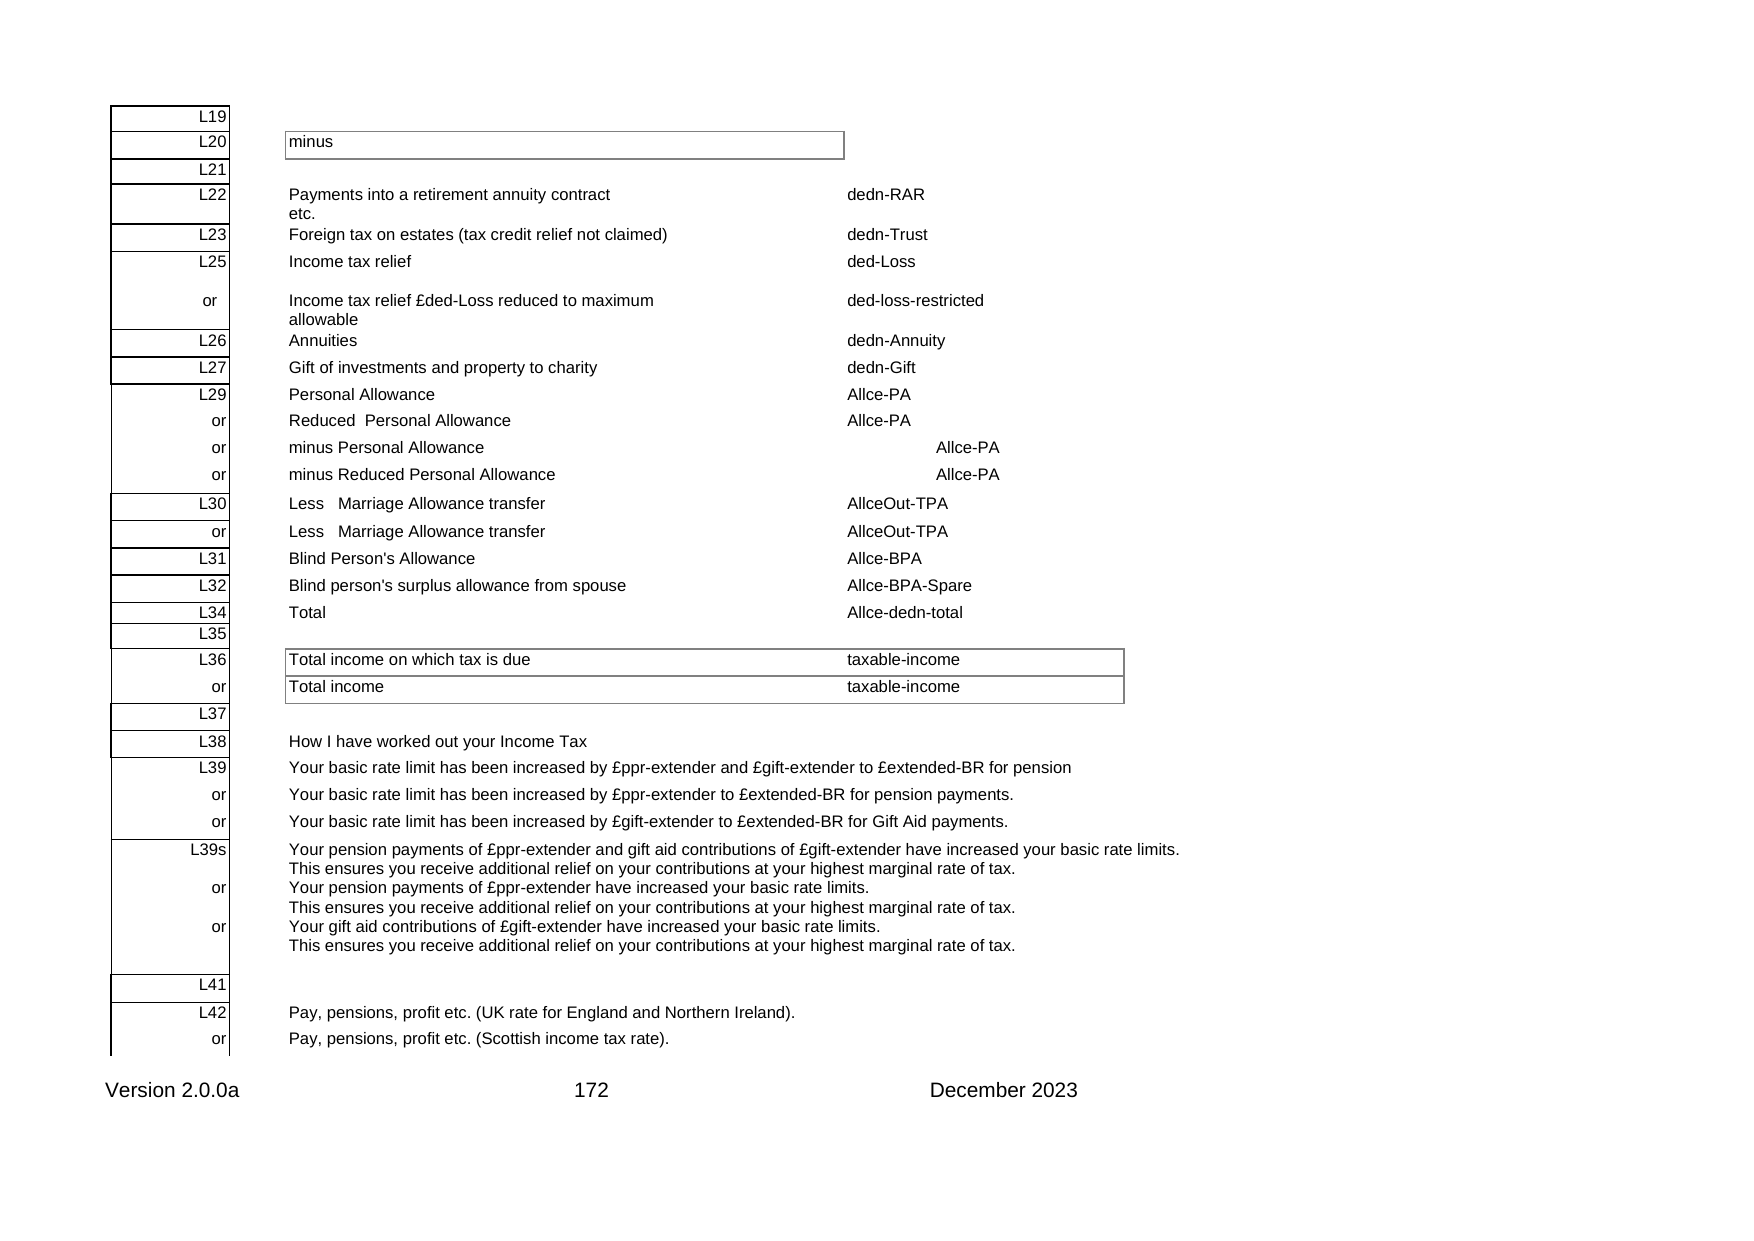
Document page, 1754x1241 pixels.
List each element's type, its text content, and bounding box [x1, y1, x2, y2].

table_cell L27 [112, 358, 229, 383]
table_cell [1540, 730, 1754, 757]
table_cell [1423, 251, 1509, 329]
table_cell [230, 131, 285, 158]
table_cell [1540, 648, 1754, 675]
table_cell [1540, 329, 1754, 356]
table_cell [1423, 574, 1509, 602]
table_cell [105, 974, 110, 1001]
table_cell [105, 574, 110, 602]
table_cell [1540, 812, 1754, 839]
table_cell [1124, 730, 1206, 757]
table_cell L20 [112, 132, 229, 158]
table_cell [1423, 703, 1509, 730]
table_cell L30 [112, 494, 229, 520]
table_cell [645, 132, 686, 158]
table_cell [436, 329, 671, 356]
table_cell [105, 602, 110, 622]
table_cell Reduced Personal Allowance [286, 411, 572, 438]
table_cell [105, 839, 111, 878]
table_cell [105, 703, 110, 730]
table_cell [1423, 493, 1509, 520]
table_cell [1206, 183, 1423, 223]
table_cell L31 [112, 549, 229, 574]
table_cell [1423, 105, 1509, 131]
table_cell [1540, 356, 1754, 383]
table_cell [1206, 329, 1423, 356]
table_cell [1509, 574, 1540, 602]
table_cell [105, 675, 111, 702]
table_cell Personal Allowance [286, 383, 572, 411]
table_cell Your basic rate limit has been increased by £ppr-extender to £extended-BR for pension payments. [286, 784, 1423, 812]
table_cell [1206, 223, 1423, 251]
table_cell L34 [112, 603, 229, 622]
table_cell [1540, 784, 1754, 812]
table_cell L32 [112, 576, 229, 602]
table_cell [1423, 648, 1509, 675]
table_cell [1509, 623, 1540, 648]
table_cell [844, 974, 933, 1001]
table_cell [1344, 1029, 1540, 1056]
table_cell [338, 105, 644, 131]
table_cell [1423, 183, 1509, 223]
table_cell [338, 704, 436, 730]
table_cell [844, 158, 933, 183]
table_cell or [112, 465, 229, 492]
table_cell [1423, 329, 1509, 356]
table_cell [645, 160, 686, 183]
table_cell L21 [112, 160, 229, 183]
table_cell [906, 1029, 1206, 1056]
table_cell [1124, 493, 1206, 520]
table_cell [1423, 356, 1509, 383]
table_cell [230, 223, 286, 251]
table_cell [230, 158, 286, 183]
table_cell [1509, 158, 1540, 183]
table_cell [1124, 974, 1206, 1001]
table_cell [1206, 812, 1423, 839]
table_cell [230, 493, 286, 520]
table_cell [105, 356, 110, 383]
table_cell [844, 623, 933, 648]
table_cell [1124, 223, 1206, 251]
table_cell dedn-Gift [844, 356, 1124, 383]
table_cell or [112, 812, 229, 839]
table_cell Income tax relief Income tax relief £ded-Loss reduced to maximum allowable [286, 251, 671, 329]
table_cell [1423, 675, 1509, 702]
table_cell [1423, 223, 1509, 251]
table_cell [1206, 105, 1423, 131]
table_cell [1540, 574, 1754, 602]
table_cell Allce-dedn-total [844, 602, 1124, 622]
table_cell [230, 1001, 286, 1029]
table_cell [105, 183, 110, 223]
table_cell [1125, 675, 1206, 702]
table_cell [230, 547, 286, 574]
table_cell [286, 105, 338, 131]
table_cell [1509, 812, 1540, 839]
table_cell [105, 383, 111, 411]
table_cell [686, 160, 844, 183]
table_cell [1206, 547, 1423, 574]
table_cell [573, 465, 844, 492]
table_cell [1124, 131, 1206, 158]
table_cell [105, 648, 111, 675]
table_cell [844, 105, 933, 131]
table_cell [1423, 812, 1509, 839]
table_cell L26 [112, 330, 229, 356]
table_cell [230, 251, 286, 329]
table_cell [844, 438, 933, 465]
table_cell [1206, 1001, 1343, 1029]
table_cell minus [286, 132, 644, 158]
table_cell L39 [112, 758, 229, 784]
table_cell [436, 623, 572, 648]
table_cell [1206, 438, 1423, 465]
table_cell Total income [286, 677, 844, 702]
table_cell [105, 329, 110, 356]
table_cell or [112, 675, 229, 702]
table_cell [686, 132, 843, 158]
table_cell [1124, 602, 1206, 622]
table_cell [1540, 465, 1754, 492]
table_cell [1540, 757, 1754, 784]
table_cell [1509, 675, 1540, 702]
table_cell [1124, 356, 1206, 383]
table_cell [1540, 183, 1754, 223]
table_cell [1509, 383, 1540, 411]
table_cell [1423, 411, 1509, 438]
table_cell [1423, 623, 1509, 648]
table_cell [105, 730, 110, 757]
table_cell [1124, 329, 1206, 356]
table_cell [230, 411, 286, 438]
table_cell Allce-BPA-Spare [844, 574, 1124, 602]
table_cell [1509, 974, 1540, 1001]
table_cell or [112, 411, 229, 438]
table_cell L35 [112, 624, 229, 648]
table_cell L41 [112, 975, 229, 1001]
table_cell Total income on which tax is due [286, 650, 844, 675]
table_cell Pay, pensions, profit etc. (UK rate for England and Northern Ireland). [286, 1001, 906, 1029]
table_cell [1206, 251, 1423, 329]
table_cell [1540, 623, 1754, 648]
table_cell [1423, 520, 1509, 547]
table_cell [230, 356, 286, 383]
table_cell [286, 974, 338, 1001]
table_cell [230, 438, 286, 465]
table_cell [1509, 131, 1540, 158]
table_cell [1509, 839, 1540, 878]
table_cell [230, 675, 285, 702]
table_cell [230, 183, 286, 223]
table_cell Allce-PA [844, 411, 1124, 438]
table_cell Allce-PA [933, 465, 1124, 492]
table_cell Foreign tax on estates (tax credit relief not claimed) [286, 223, 844, 251]
table_cell [230, 574, 286, 602]
table_cell [1509, 547, 1540, 574]
table_cell [230, 1029, 286, 1056]
table_cell [1206, 602, 1423, 622]
table_cell [338, 160, 644, 183]
table_cell [105, 411, 111, 438]
table_cell [230, 730, 286, 757]
table_cell minus Personal Allowance [286, 438, 572, 465]
table_cell [105, 223, 110, 251]
table_cell [1206, 411, 1423, 438]
table_cell L25 or [112, 252, 229, 329]
table_cell [105, 105, 110, 131]
table_cell or [112, 784, 229, 812]
table_cell [1124, 574, 1206, 602]
table_cell [1124, 411, 1206, 438]
table_cell [1540, 411, 1754, 438]
table_cell [1206, 383, 1423, 411]
table_cell [573, 704, 844, 730]
table_cell [845, 131, 933, 158]
table_cell [105, 623, 110, 648]
table_cell [1423, 730, 1509, 757]
table_cell ded-Loss ded-loss-restricted [844, 251, 1124, 329]
table_cell [1206, 520, 1423, 547]
table_cell [1124, 158, 1206, 183]
table_cell Total [286, 602, 338, 622]
table_cell [573, 493, 844, 520]
table_cell [1509, 251, 1540, 329]
table_cell [1509, 703, 1540, 730]
table_cell [1540, 839, 1754, 878]
table_cell [1540, 878, 1754, 974]
table_cell taxable-income [844, 650, 1123, 675]
table_cell [1540, 383, 1754, 411]
table_cell [1509, 183, 1540, 223]
table_cell [105, 1029, 110, 1056]
table_cell [230, 383, 286, 411]
table_cell [933, 131, 1124, 158]
table_cell [1124, 520, 1206, 547]
table_cell [1509, 730, 1540, 757]
table_cell [1540, 105, 1754, 131]
table_cell [1540, 703, 1754, 730]
table_cell [338, 602, 436, 622]
table_cell [230, 974, 286, 1001]
table_cell [1423, 438, 1509, 465]
table_cell [1540, 1001, 1754, 1029]
table_cell [1206, 493, 1423, 520]
table_cell [1423, 465, 1509, 492]
table_cell [1423, 974, 1509, 1001]
table_cell AllceOut-TPA [844, 493, 1124, 520]
table_cell [1423, 383, 1509, 411]
table_cell [1540, 675, 1754, 702]
table_cell Gift of investments and property to charity [286, 356, 844, 383]
table_cell [573, 602, 844, 622]
table_cell [671, 251, 844, 329]
table_cell [933, 105, 1124, 131]
table_cell [1509, 520, 1540, 547]
table_cell [230, 839, 286, 878]
table_cell [1423, 784, 1509, 812]
table_cell L23 [112, 225, 229, 251]
table_cell [105, 757, 111, 784]
table_cell [1509, 757, 1540, 784]
table_cell [1540, 547, 1754, 574]
table_cell [1423, 839, 1509, 878]
table_cell [1124, 105, 1206, 131]
table_cell Less Marriage Allowance transfer [286, 520, 572, 547]
table_cell [105, 438, 111, 465]
table_cell taxable-income [844, 677, 1123, 702]
table_cell [105, 547, 110, 574]
table_cell [1509, 602, 1540, 622]
table_cell Payments into a retirement annuity contract etc. [286, 183, 644, 223]
table_cell [230, 105, 286, 131]
table_cell L19 [112, 107, 229, 131]
table_cell [933, 623, 1124, 648]
table_cell [1540, 974, 1754, 1001]
table_cell L42 [112, 1003, 229, 1029]
table_cell Annuities [286, 329, 436, 356]
table_cell [645, 183, 686, 223]
table_cell [105, 131, 110, 158]
table_cell [1540, 158, 1754, 183]
table_cell [230, 878, 286, 974]
table_cell [1509, 223, 1540, 251]
table_cell [1206, 131, 1423, 158]
table_cell or [112, 438, 229, 465]
table_cell [1540, 131, 1754, 158]
table_cell [230, 703, 286, 730]
table_cell [286, 623, 338, 648]
table_cell [1509, 356, 1540, 383]
table_cell Blind person's surplus allowance from spouse [286, 574, 844, 602]
table_cell Pay, pensions, profit etc. (Scottish income tax rate). [286, 1029, 906, 1056]
table_cell Your basic rate limit has been increased by £ppr-extender and £gift-extender to £extended-BR for pension [286, 757, 1423, 784]
table_cell dedn-Trust [844, 223, 1124, 251]
table_cell [1509, 438, 1540, 465]
table_cell [436, 974, 572, 1001]
table_cell [105, 1001, 110, 1029]
table_cell Your pension payments of £ppr-extender have increased your basic rate limits. This ensures you receive additional relief on your contributions at your highest marginal rate of tax. Your gift aid contributions of £gift-extender have increased your basic rate limits. This ensures you receive additional relief on your contributions at your highest marginal rate of tax. [286, 878, 1423, 974]
table_cell [230, 812, 286, 839]
table_cell [1540, 1029, 1754, 1056]
table_cell Your basic rate limit has been increased by £gift-extender to £extended-BR for Gift Aid payments. [286, 812, 1206, 839]
table_cell [933, 730, 1124, 757]
table_cell L36 [112, 649, 229, 675]
table_cell L39s [112, 840, 229, 878]
table_cell [1540, 602, 1754, 622]
table_cell [105, 520, 110, 547]
table_cell [1125, 648, 1206, 675]
table_cell [230, 757, 286, 784]
table_cell [436, 704, 572, 730]
table_cell [230, 329, 286, 356]
table_cell Less Marriage Allowance transfer [286, 493, 572, 520]
table_cell [1540, 438, 1754, 465]
table_cell [230, 602, 286, 622]
table_cell or or [112, 878, 229, 974]
table_cell Blind Person's Allowance [286, 547, 572, 574]
table_cell [1423, 158, 1509, 183]
table_cell [105, 493, 110, 520]
table_cell minus Reduced Personal Allowance [286, 465, 572, 492]
table_cell [230, 623, 286, 648]
table_cell [1423, 602, 1509, 622]
table_cell L29 [112, 385, 229, 411]
table_cell L37 [112, 704, 229, 730]
table_cell [1540, 493, 1754, 520]
table_cell [686, 183, 844, 223]
table_cell [230, 648, 285, 675]
table_cell [573, 438, 844, 465]
table_cell [1206, 623, 1423, 648]
table_cell [105, 878, 111, 974]
table_cell [1540, 223, 1754, 251]
table_cell [933, 704, 1124, 730]
table_cell [1206, 974, 1423, 1001]
table_cell [573, 383, 844, 411]
table_cell [573, 623, 844, 648]
table_cell [105, 251, 110, 329]
table_cell [1206, 730, 1423, 757]
table_cell [1206, 703, 1423, 730]
table_cell [686, 105, 844, 131]
table_cell or [112, 1029, 229, 1056]
table_cell [1206, 1029, 1343, 1056]
table_cell [286, 160, 338, 183]
table_cell [1124, 623, 1206, 648]
table_cell [844, 730, 933, 757]
table_cell [105, 812, 111, 839]
table_cell [1423, 547, 1509, 574]
table_cell Allce-PA [844, 383, 1124, 411]
table_cell [933, 974, 1124, 1001]
table_cell [1509, 465, 1540, 492]
table_cell [1206, 675, 1423, 702]
table_cell AllceOut-TPA [844, 520, 1124, 547]
table_cell [1206, 356, 1423, 383]
table_cell [1509, 411, 1540, 438]
table_cell [1206, 648, 1423, 675]
table_cell [906, 1001, 1206, 1029]
table_cell [1124, 703, 1206, 730]
table_cell [573, 974, 844, 1001]
table_cell [436, 602, 572, 622]
table_cell [1344, 1001, 1540, 1029]
table_cell Allce-PA [933, 438, 1124, 465]
table_cell [1509, 648, 1540, 675]
table_cell [230, 784, 286, 812]
table_cell Your pension payments of £ppr-extender and gift aid contributions of £gift-extender have increased your basic rate limits. This ensures you receive additional relief on your contributions at your highest marginal rate of tax. [286, 839, 1423, 878]
table_cell [1124, 438, 1206, 465]
table_cell [1423, 131, 1509, 158]
table_cell dedn-RAR [844, 183, 1124, 223]
table_cell [105, 158, 110, 183]
table_cell [230, 465, 286, 492]
table_cell [1206, 574, 1423, 602]
table_cell [338, 623, 436, 648]
table_cell [1509, 493, 1540, 520]
table_cell [573, 520, 844, 547]
table_cell [1540, 520, 1754, 547]
table_cell L38 [112, 731, 229, 757]
table_cell [1124, 251, 1206, 329]
table_cell How I have worked out your Income Tax [286, 730, 844, 757]
table_cell [1124, 383, 1206, 411]
table_cell [1540, 251, 1754, 329]
table_cell [105, 465, 111, 492]
table_cell [1124, 183, 1206, 223]
table_cell or [112, 521, 229, 547]
table_cell [1423, 757, 1509, 784]
table_cell [105, 784, 111, 812]
table_cell [230, 520, 286, 547]
table_cell [573, 411, 844, 438]
table_cell [1206, 465, 1423, 492]
table_cell [1124, 547, 1206, 574]
table_cell [844, 704, 933, 730]
table_cell [1423, 878, 1509, 974]
table_cell [1509, 784, 1540, 812]
table_cell dedn-Annuity [844, 329, 1124, 356]
table_cell [844, 465, 933, 492]
table_cell L22 [112, 185, 229, 223]
table_cell [671, 329, 844, 356]
table_cell Allce-BPA [844, 547, 1124, 574]
table_cell [1509, 878, 1540, 974]
table_cell [1206, 158, 1423, 183]
table_cell [338, 974, 436, 1001]
table_cell [1124, 465, 1206, 492]
table_cell [573, 547, 844, 574]
table_cell [1509, 329, 1540, 356]
table_cell [645, 105, 686, 131]
table_cell [1509, 105, 1540, 131]
table_cell [286, 704, 338, 730]
table_cell [933, 158, 1124, 183]
